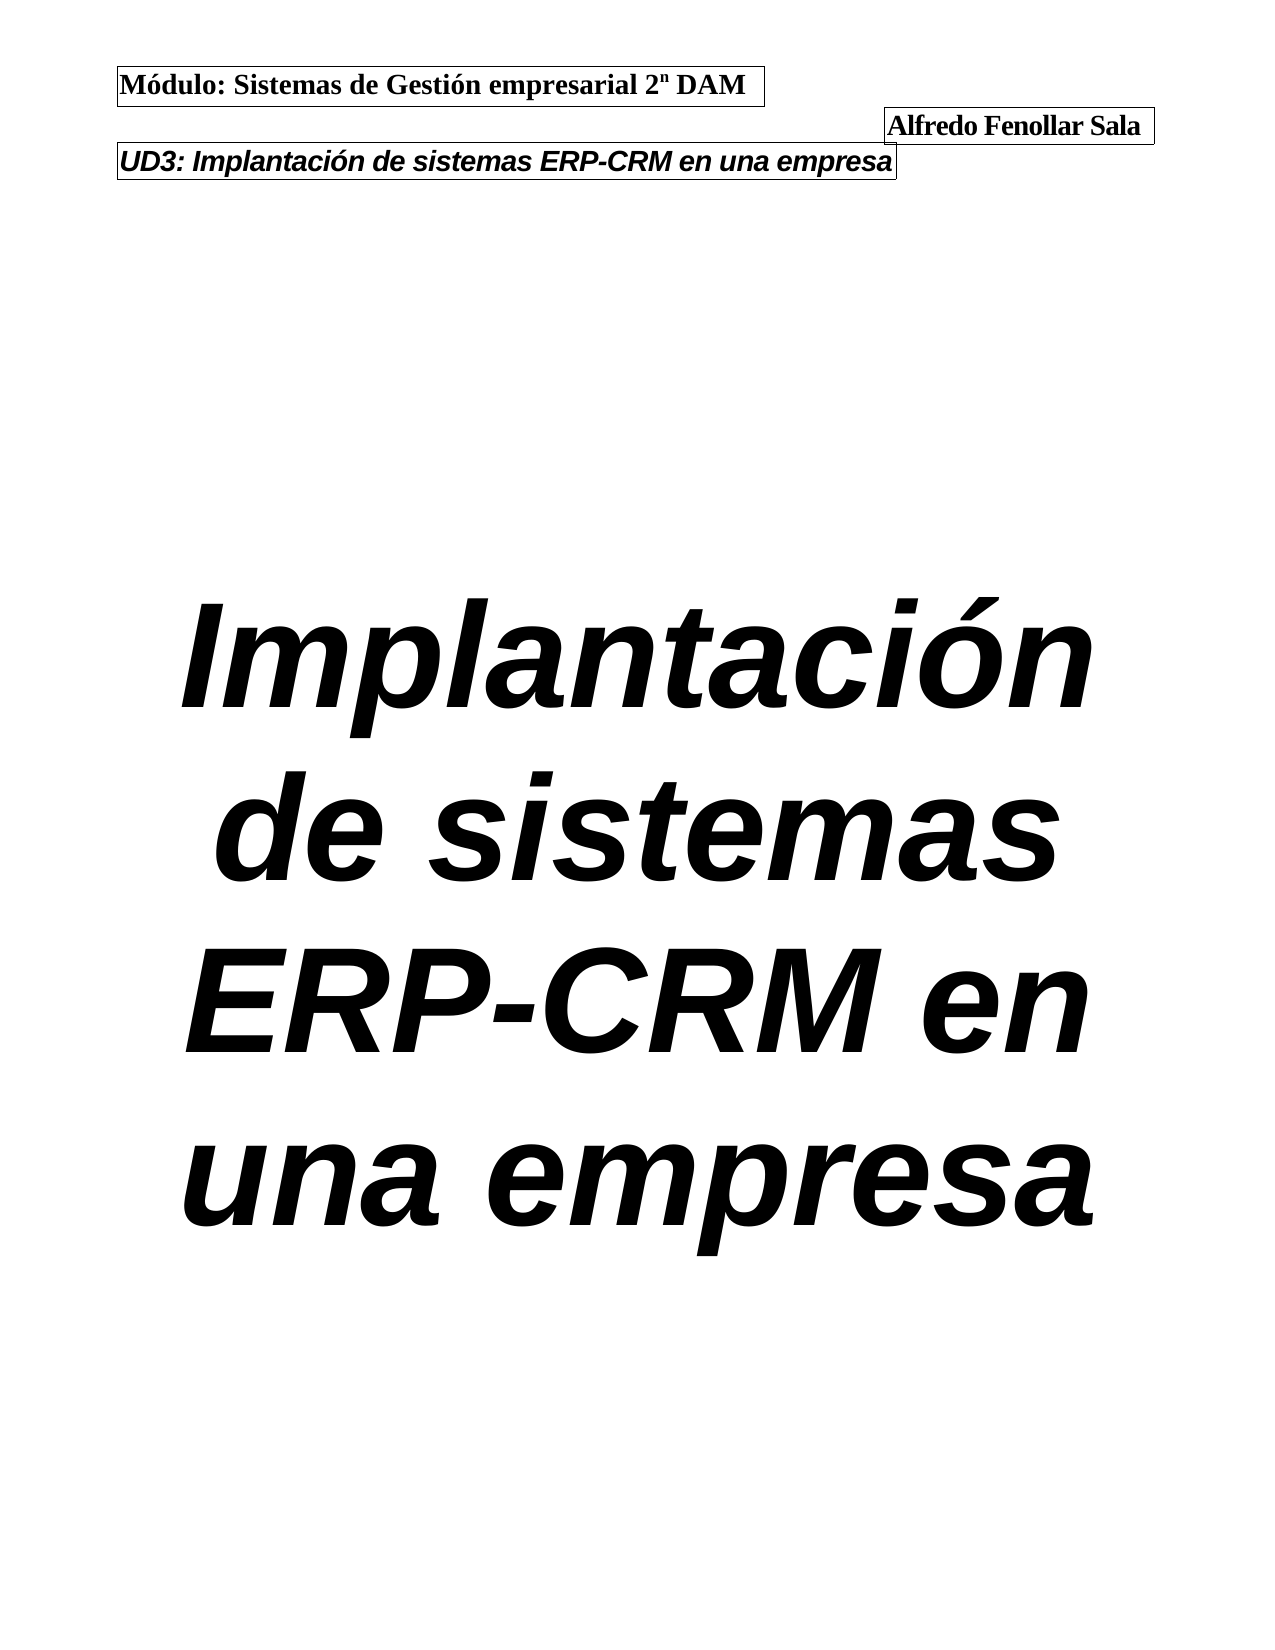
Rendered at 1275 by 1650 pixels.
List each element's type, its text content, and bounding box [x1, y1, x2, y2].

text Implantación de sistemas ERP-CRM en una empresa [108, 567, 1169, 1257]
